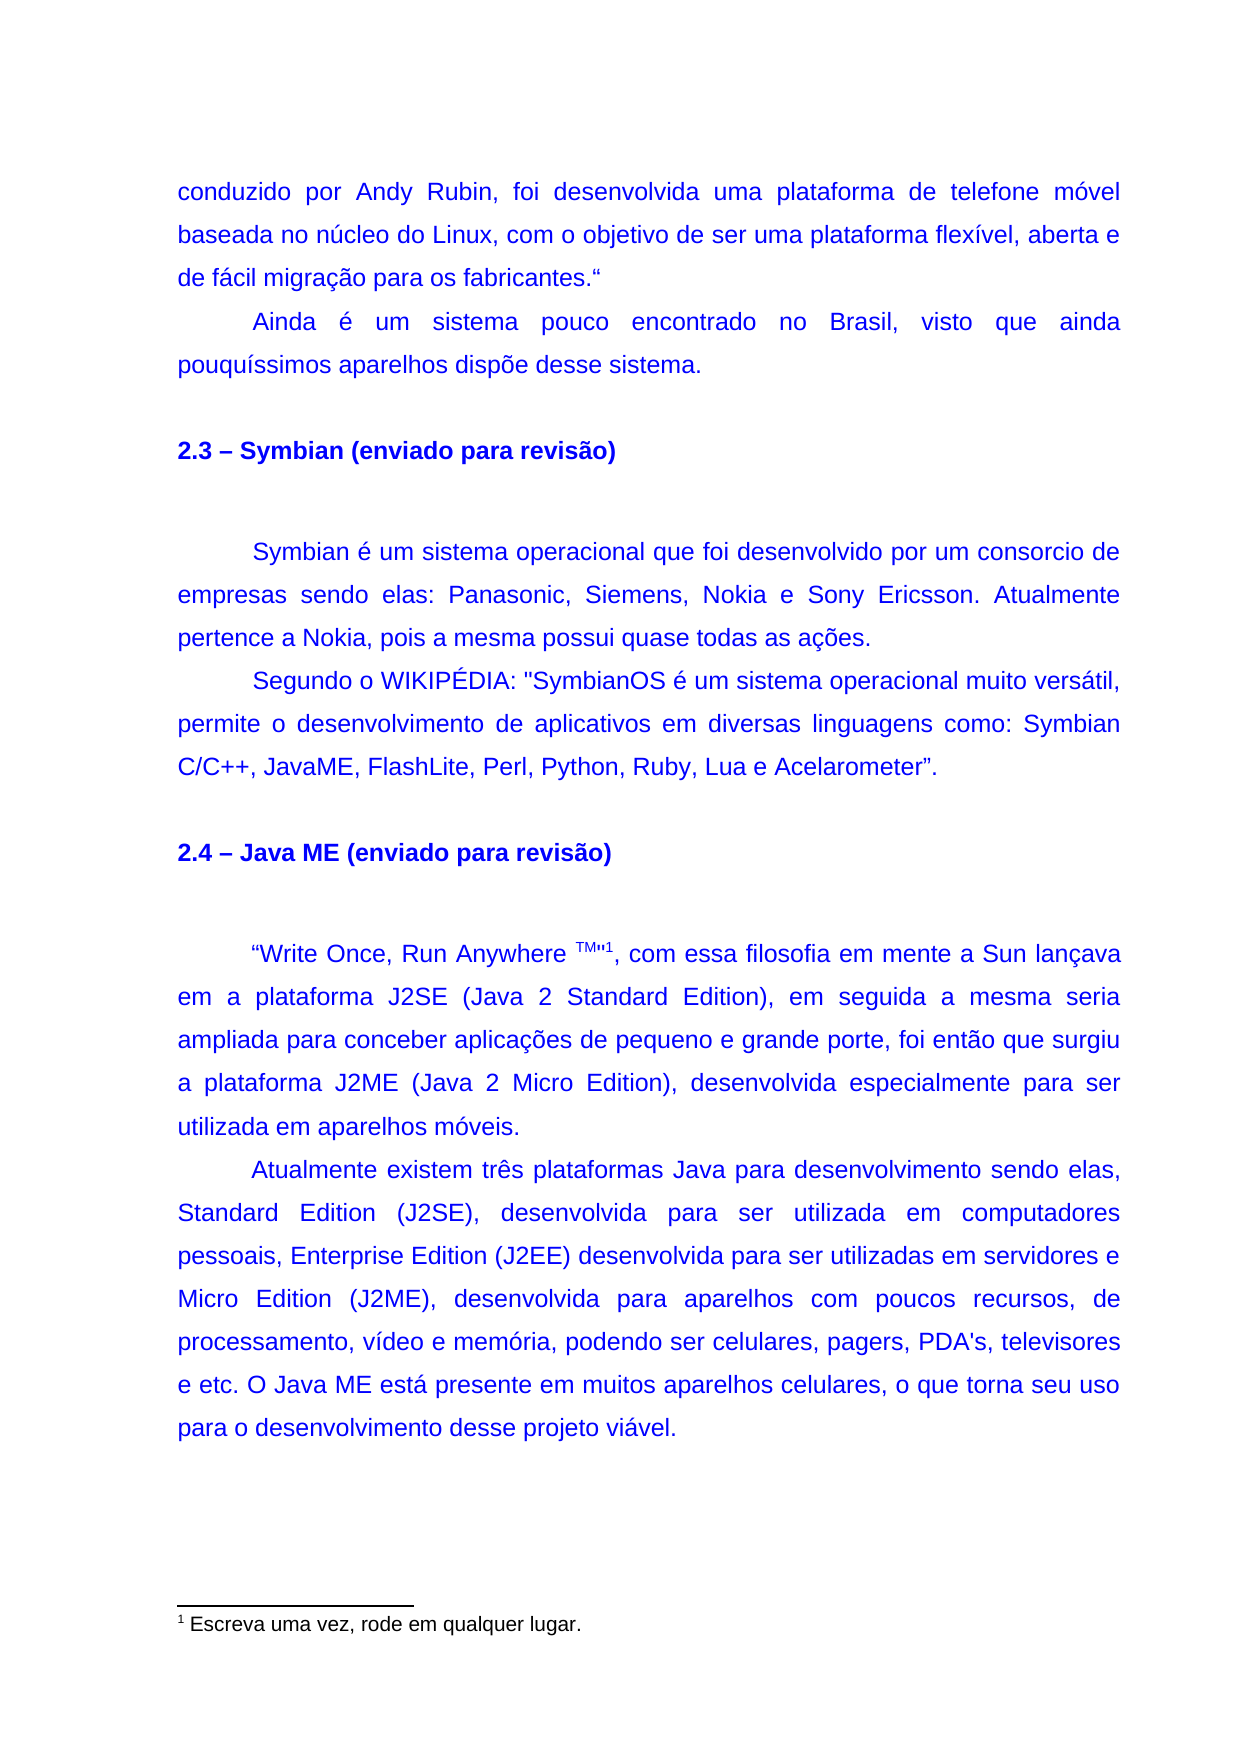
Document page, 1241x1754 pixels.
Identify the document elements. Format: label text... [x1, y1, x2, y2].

text Symbian é um sistema operacional que foi desenvolvido por um consorcio de empresas sendo elas: Panasonic, Siemens, Nokia e Sony Ericsson. Atualmente pertence a Nokia, pois a mesma possui quase todas as ações. [177, 537, 1122, 652]
text conduzido por Andy Rubin, foi desenvolvida uma plataforma de telefone móvel baseada no núcleo do Linux, com o objetivo de ser uma plataforma flexível, aberta e de fácil migração para os fabricantes.“ [177, 177, 1122, 292]
text “Write Once, Run Anywhere TM", com essa filosofia em mente a Sun lançava em a plataforma J2SE (Java 2 Standard Edition), em seguida a mesma seria ampliada para conceber aplicações de pequeno e grande porte, foi então que surgiu a plataforma J2ME (Java 2 Micro Edition), desenvolvida especialmente para ser utilizada em aparelhos móveis. [177, 939, 1122, 1140]
text Atualmente existem três plataformas Java para desenvolvimento sendo elas, Standard Edition (J2SE), desenvolvida para ser utilizada em computadores pessoais, Enterprise Edition (J2EE) desenvolvida para ser utilizadas em servidores e Micro Edition (J2ME), desenvolvida para aparelhos com poucos recursos, de processamento, vídeo e memória, podendo ser celulares, pagers, PDA's, televisores e etc. O Java ME está presente em muitos aparelhos celulares, o que torna seu uso para o desenvolvimento desse projeto viável. [177, 1155, 1122, 1442]
subtitle 2.4 – Java ME (enviado para revisão) [177, 838, 1122, 867]
text Ainda é um sistema pouco encontrado no Brasil, visto que ainda pouquíssimos aparelhos dispõe desse sistema. [177, 307, 1122, 378]
subtitle 2.3 – Symbian (enviado para revisão) [177, 436, 1122, 465]
text Escreva uma vez, rode em qualquer lugar. [177, 1612, 1122, 1636]
text Segundo o WIKIPÉDIA: "SymbianOS é um sistema operacional muito versátil, permite o desenvolvimento de aplicativos em diversas linguagens como: Symbian C/C++, JavaME, FlashLite, Perl, Python, Ruby, Lua e Acelarometer”. [177, 666, 1122, 781]
